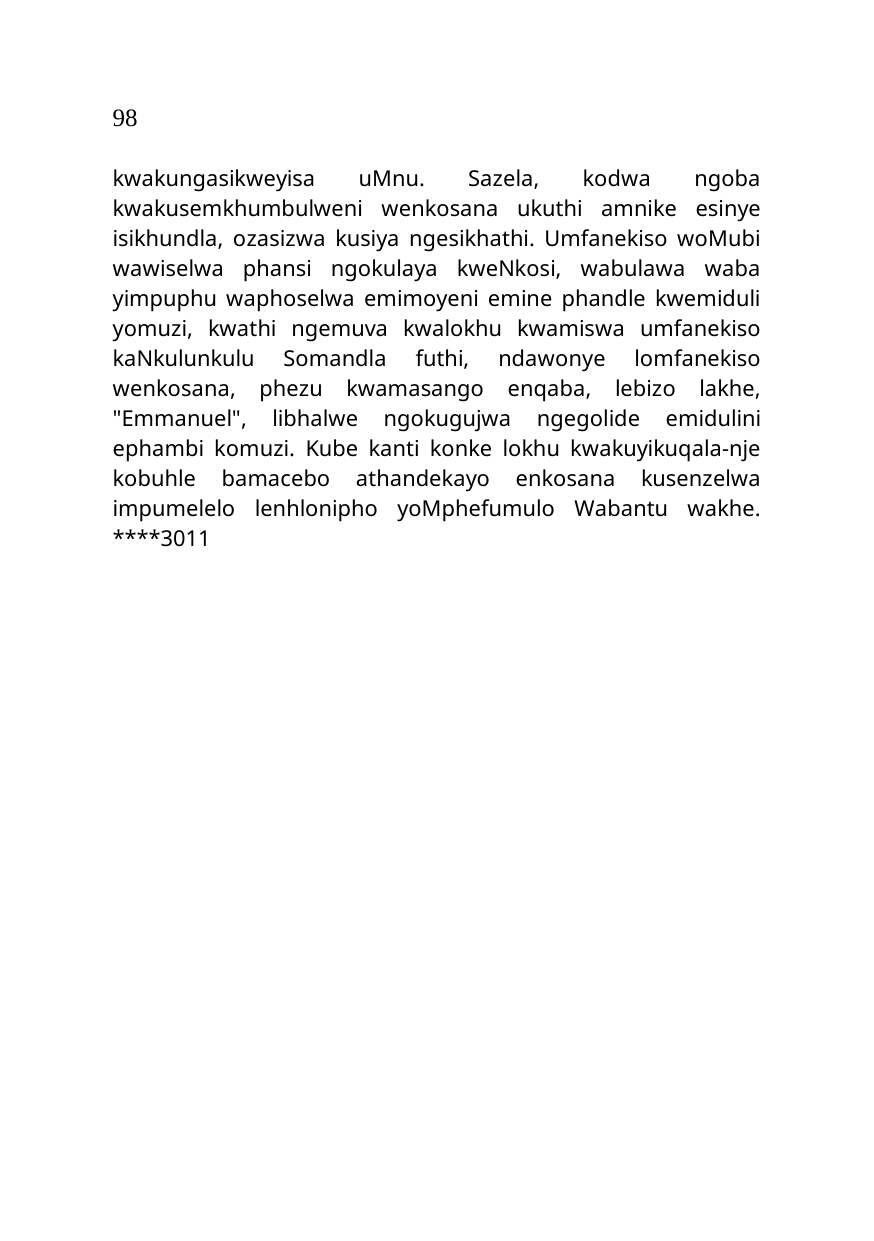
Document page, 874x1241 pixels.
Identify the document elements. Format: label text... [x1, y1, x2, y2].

text kwakungasikweyisa uMnu. Sazela, kodwa ngoba kwakusemkhumbulweni wenkosana ukuthi amnike esinye isikhundla, ozasizwa kusiya ngesikhathi. Umfanekiso woMubi wawiselwa phansi ngokulaya kweNkosi, wabulawa waba yimpuphu waphoselwa emimoyeni emine phandle kwemiduli yomuzi, kwathi ngemuva kwalokhu kwamiswa umfanekiso kaNkulunkulu Somandla futhi, ndawonye lomfanekiso wenkosana, phezu kwamasango enqaba, lebizo lakhe, "Emmanuel", libhalwe ngokugujwa ngegolide emidulini ephambi komuzi. Kube kanti konke lokhu kwakuyikuqala-nje kobuhle bamacebo athandekayo enkosana kusenzelwa impumelelo lenhlonipho yoMphefumulo Wabantu wakhe. ****3011 [112, 163, 761, 553]
